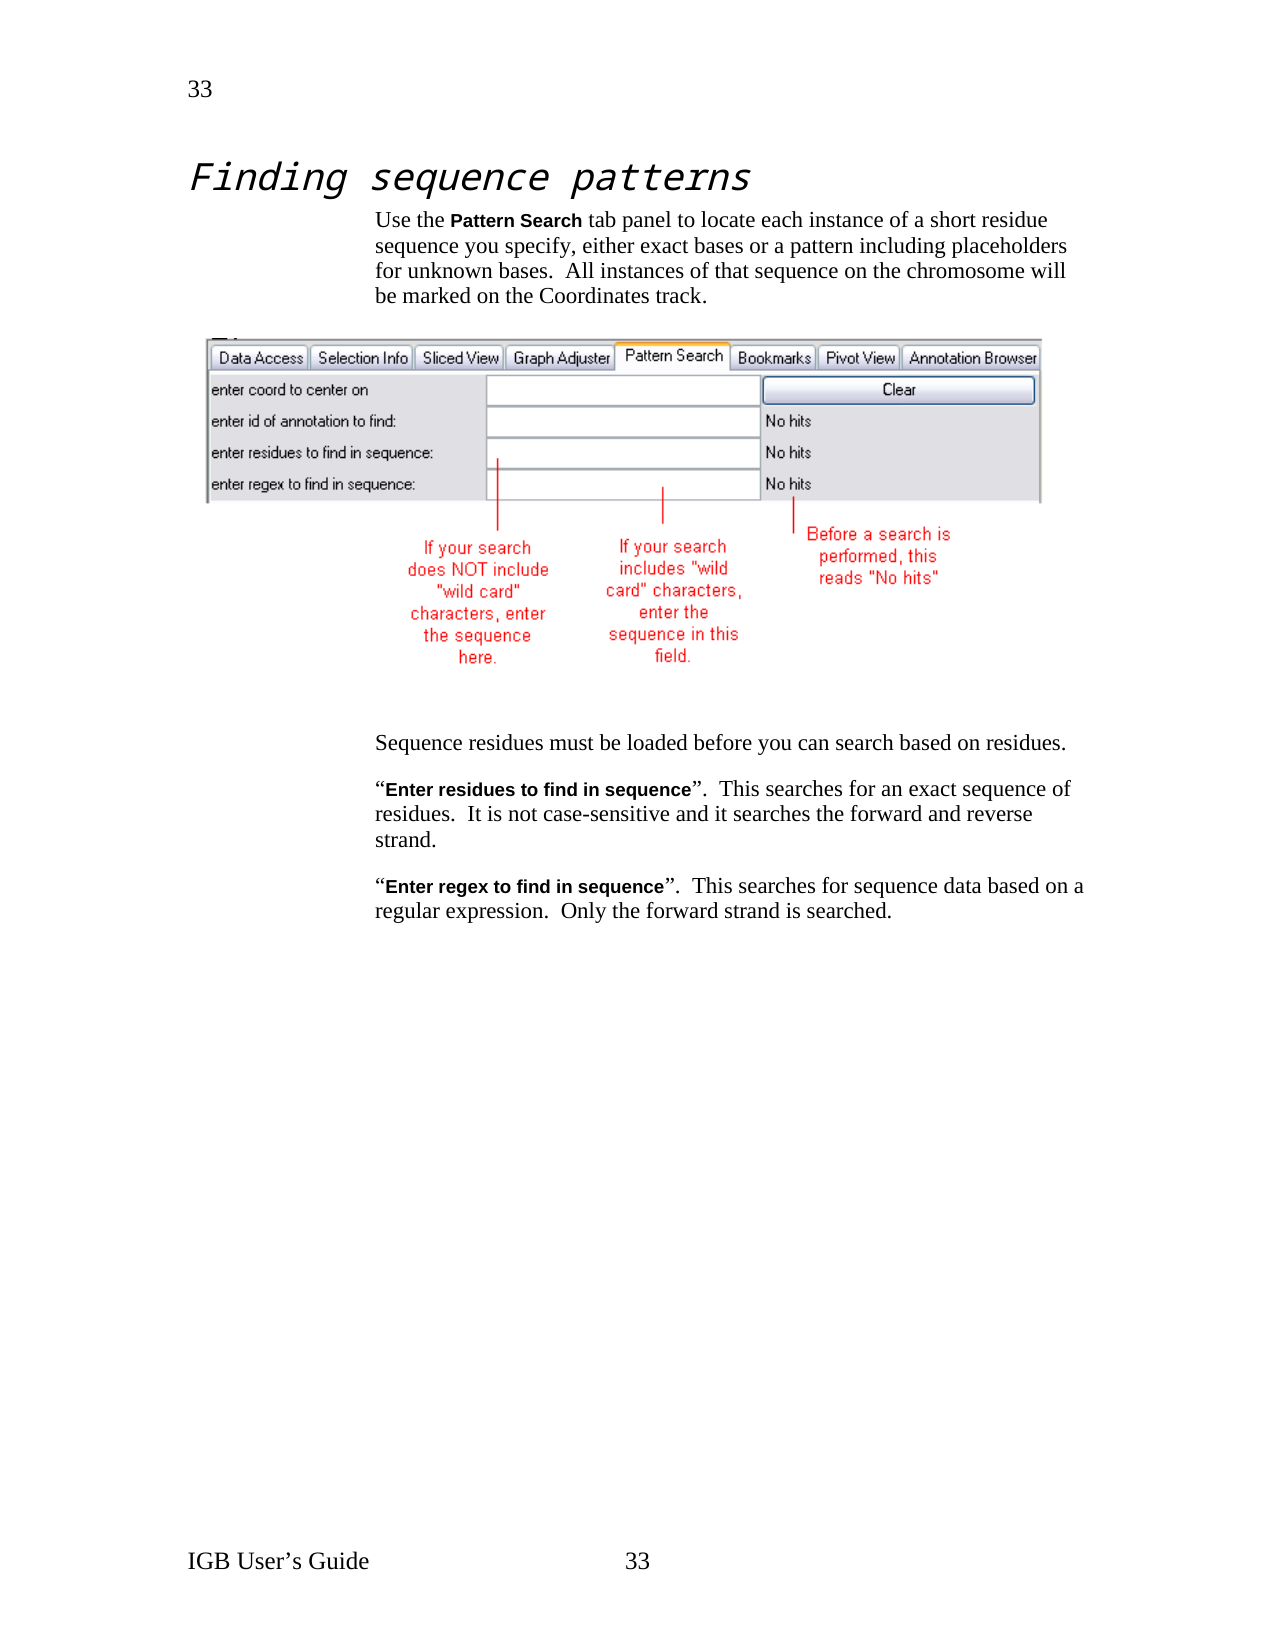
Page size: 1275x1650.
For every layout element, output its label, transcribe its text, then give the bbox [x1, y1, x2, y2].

text Use the Pattern Search tab panel to locate each instance of a short residue sequence you specify, either exact bases or a pattern including placeholders for unknown bases. All instances of that sequence on the chromosome will be marked on the Coordinates track. [375, 207, 1087, 309]
text “Enter residues to find in sequence”. This searches for an exact sequence of residues. It is not case-sensitive and it searches the forward and reverse strand. [375, 776, 1087, 852]
picture [204, 338, 1071, 721]
text “Enter regex to find in sequence”. This searches for sequence data based on a regular expression. Only the forward strand is searched. [375, 873, 1087, 924]
subtitle Finding sequence patterns [187, 150, 1087, 201]
text Sequence residues must be loaded before you can search based on residues. [375, 729, 1087, 755]
